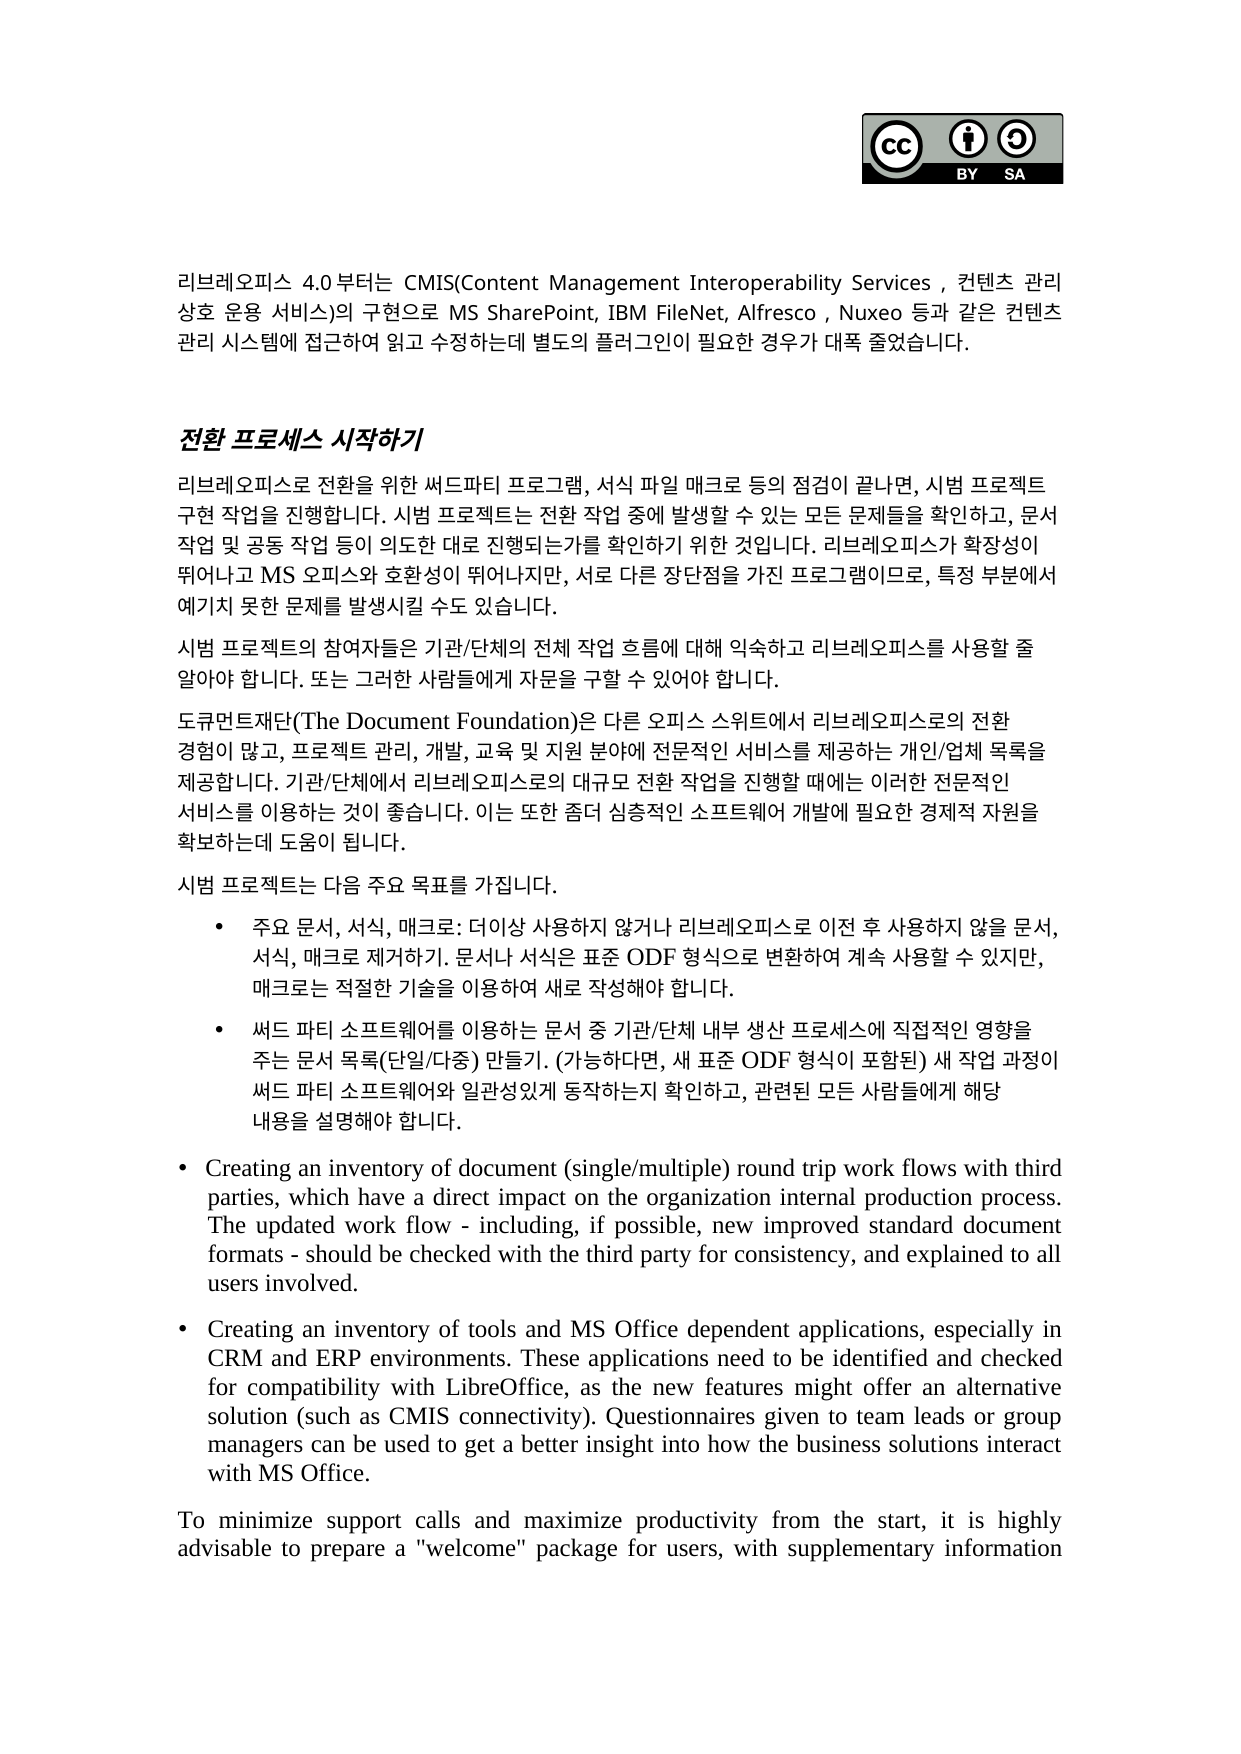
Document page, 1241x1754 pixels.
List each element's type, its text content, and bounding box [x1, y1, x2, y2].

text 리브레오피스 4.0부터는 CMIS(Content Management Interoperability Services , 컨텐츠 관리 상호 운용 서비스)의 구현으로 MS SharePoint, IBM FileNet, Alfresco , Nuxeo 등과 같은 컨텐츠 관리 시스템에 접근하여 읽고 수정하는데 별도의 플러그인이 필요한 경우가 대폭 줄었습니다. [177, 266, 1063, 357]
picture [862, 113, 1064, 184]
list 주요 문서, 서식, 매크로: 더이상 사용하지 않거나 리브레오피스로 이전 후 사용하지 않을 문서, 서식, 매크로 제거하기. 문서나 서식은 표준 ODF 형식으로 변환하여 계속 사용할 수 있지만, 매크로는 적절한 기술을 이용하여 새로 작성해야 합니다. [215, 911, 1063, 1002]
text 시범 프로젝트의 참여자들은 기관/단체의 전체 작업 흐름에 대해 익숙하고 리브레오피스를 사용할 줄 알아야 합니다. 또는 그러한 사람들에게 자문을 구할 수 있어야 합니다. [177, 633, 1063, 693]
text 전환 프로세스 시작하기 [177, 421, 1063, 457]
list 써드 파티 소프트웨어를 이용하는 문서 중 기관/단체 내부 생산 프로세스에 직접적인 영향을 주는 문서 목록(단일/다중) 만들기. (가능하다면, 새 표준 ODF 형식이 포함된) 새 작업 과정이 써드 파티 소프트웨어와 일관성있게 동작하는지 확인하고, 관련된 모든 사람들에게 해당 내용을 설명해야 합니다. [215, 1014, 1063, 1135]
text 도큐먼트재단(The Document Foundation)은 다른 오피스 스위트에서 리브레오피스로의 전환 경험이 많고, 프로젝트 관리, 개발, 교육 및 지원 분야에 전문적인 서비스를 제공하는 개인/업체 목록을 제공합니다. 기관/단체에서 리브레오피스로의 대규모 전환 작업을 진행할 때에는 이러한 전문적인 서비스를 이용하는 것이 좋습니다. 이는 또한 좀더 심층적인 소프트웨어 개발에 필요한 경제적 자원을 확보하는데 도움이 됩니다. [177, 705, 1063, 856]
list Creating an inventory of document (single/multiple) round trip work flows with third parties, which have a direct impact on the organization internal production process. The updated work flow - including, if possible, new improved standard document formats - should be checked with the third party for consistency, and explained to all users involved. [178, 1153, 1063, 1297]
text To minimize support calls and maximize productivity from the start, it is highly advisable to prepare a "welcome" package for users, with supplementary information [177, 1505, 1063, 1562]
text 리브레오피스로 전환을 위한 써드파티 프로그램, 서식 파일 매크로 등의 점검이 끝나면, 시범 프로젝트 구현 작업을 진행합니다. 시범 프로젝트는 전환 작업 중에 발생할 수 있는 모든 문제들을 확인하고, 문서 작업 및 공동 작업 등이 의도한 대로 진행되는가를 확인하기 위한 것입니다. 리브레오피스가 확장성이 뛰어나고 MS 오피스와 호환성이 뛰어나지만, 서로 다른 장단점을 가진 프로그램이므로, 특정 부분에서 예기치 못한 문제를 발생시킬 수도 있습니다. [177, 469, 1063, 620]
list Creating an inventory of tools and MS Office dependent applications, especially in CRM and ERP environments. These applications need to be identified and checked for compatibility with LibreOffice, as the new features might offer an alternative solution (such as CMIS connectivity). Questionnaires given to team leads or group managers can be used to get a better insight into how the business solutions interact with MS Office. [178, 1314, 1063, 1487]
text 시범 프로젝트는 다음 주요 목표를 가집니다. [177, 869, 1063, 899]
